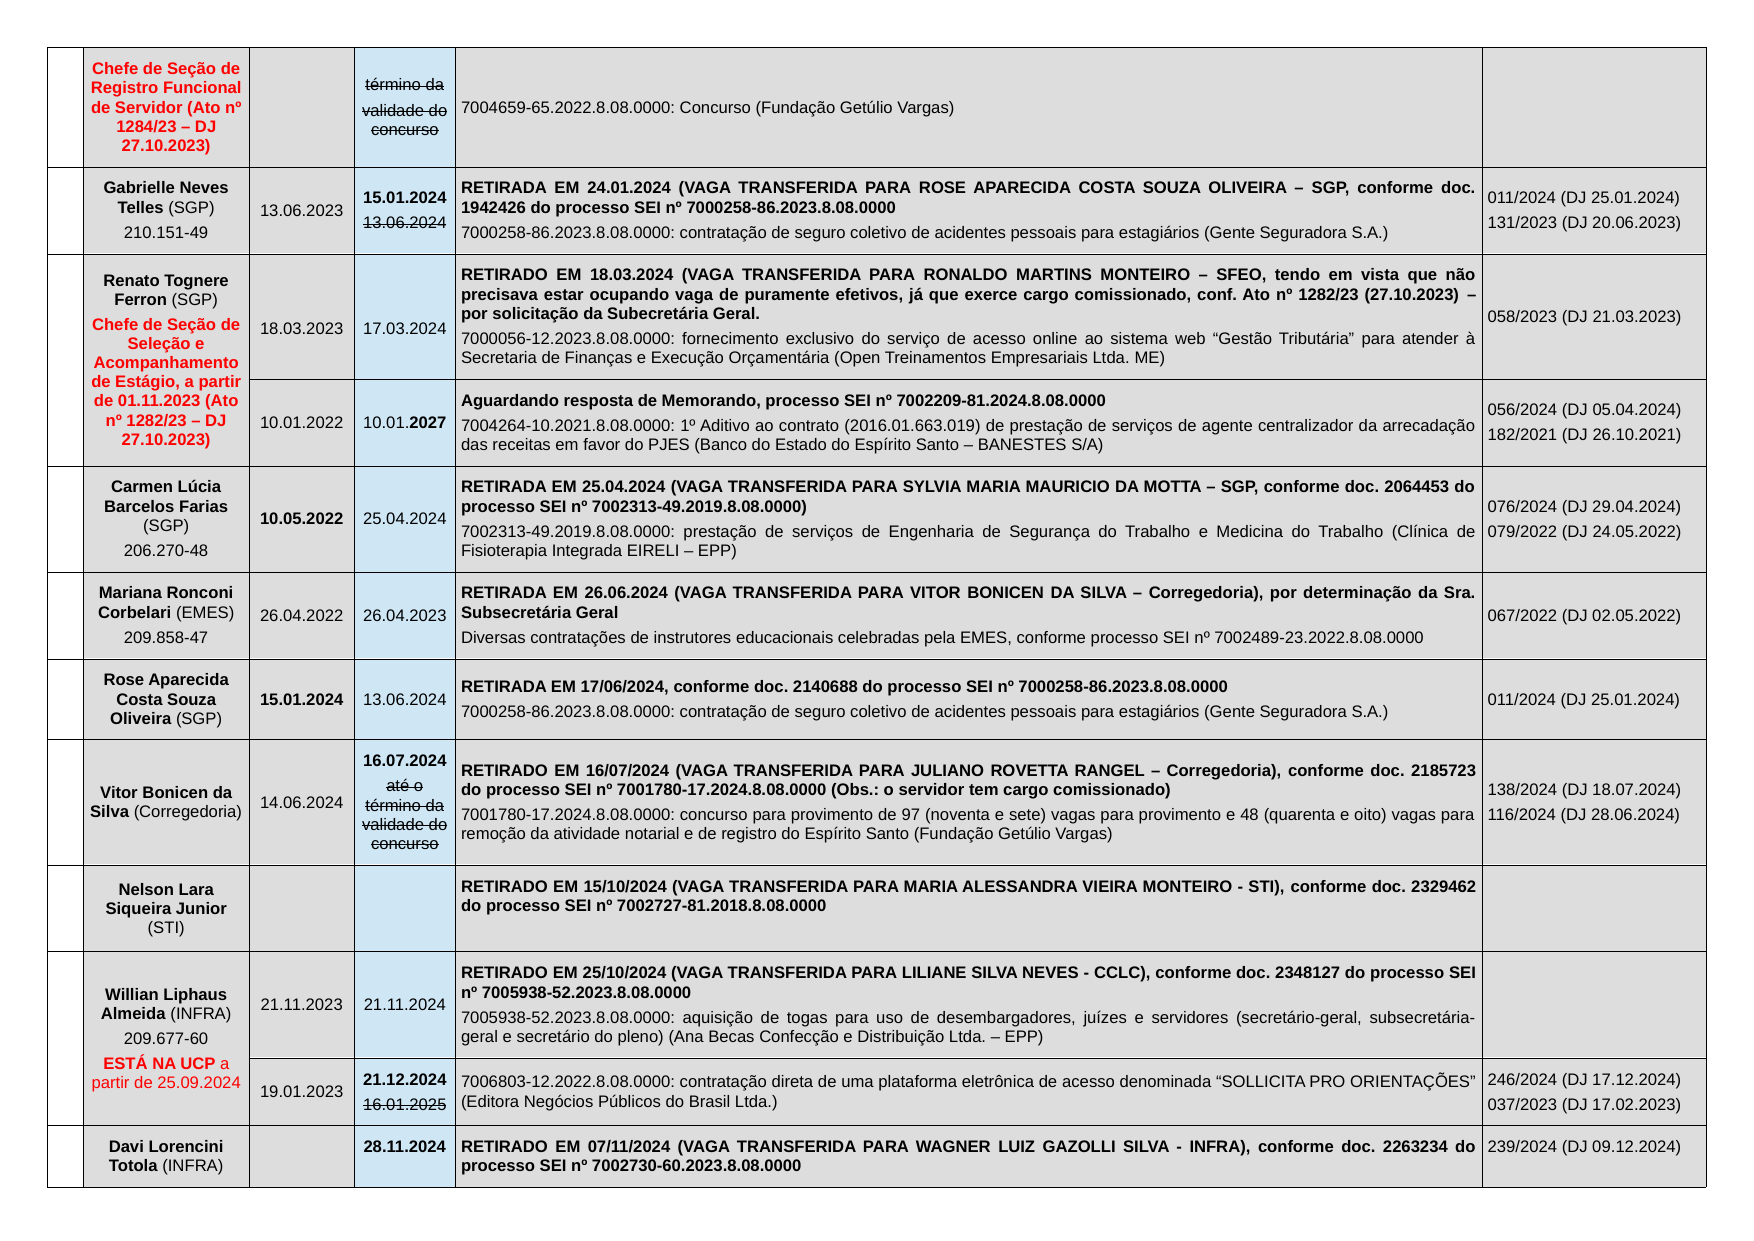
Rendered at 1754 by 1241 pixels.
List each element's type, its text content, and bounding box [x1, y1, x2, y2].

table_cell Willian Liphaus Almeida (INFRA) 209.677-60 ESTÁ NA UCP a partir de 25.09.2024 [84, 952, 249, 1125]
table_cell [48, 660, 83, 739]
table_cell [48, 48, 83, 167]
table_cell Gabrielle Neves Telles (SGP) 210.151-49 [84, 168, 249, 253]
table_cell 011/2024 (DJ 25.01.2024) 131/2023 (DJ 20.06.2023) [1483, 168, 1706, 253]
table_cell [48, 952, 83, 1125]
table_cell 13.06.2024 [355, 660, 455, 739]
table_cell RETIRADO EM 25/10/2024 (VAGA TRANSFERIDA PARA LILIANE SILVA NEVES - CCLC), conforme doc. 2348127 do processo SEI nº 7005938-52.2023.8.08.0000 7005938-52.2023.8.08.0000: aquisição de togas para uso de desembargadores, juízes e servidores (secretário-geral, subsecretária-geral e secretário do pleno) (Ana Becas Confecção e Distribuição Ltda. – EPP) [456, 952, 1482, 1057]
table_cell Renato Tognere Ferron (SGP) Chefe de Seção de Seleção e Acompanhamento de Estágio, a partir de 01.11.2023 (Ato nº 1282/23 – DJ 27.10.2023) [84, 255, 249, 466]
table_cell 18.03.2023 [250, 255, 354, 379]
table_cell 7004659-65.2022.8.08.0000: Concurso (Fundação Getúlio Vargas) [456, 48, 1482, 167]
table_cell [48, 467, 83, 572]
table_cell 10.05.2022 [250, 467, 354, 572]
table_cell Vitor Bonicen da Silva (Corregedoria) [84, 740, 249, 864]
table_cell 10.01.2022 [250, 380, 354, 466]
table_cell [48, 573, 83, 658]
table_cell 7006803-12.2022.8.08.0000: contratação direta de uma plataforma eletrônica de acesso denominada “SOLLICITA PRO ORIENTAÇÕES” (Editora Negócios Públicos do Brasil Ltda.) [456, 1059, 1482, 1125]
table_cell 058/2023 (DJ 21.03.2023) [1483, 255, 1706, 379]
table_cell RETIRADA EM 24.01.2024 (VAGA TRANSFERIDA PARA ROSE APARECIDA COSTA SOUZA OLIVEIRA – SGP, conforme doc. 1942426 do processo SEI nº 7000258-86.2023.8.08.0000 7000258-86.2023.8.08.0000: contratação de seguro coletivo de acidentes pessoais para estagiários (Gente Seguradora S.A.) [456, 168, 1482, 253]
table_cell 067/2022 (DJ 02.05.2022) [1483, 573, 1706, 658]
table_cell 13.06.2023 [250, 168, 354, 253]
table_cell [1483, 48, 1706, 167]
table_cell 056/2024 (DJ 05.04.2024) 182/2021 (DJ 26.10.2021) [1483, 380, 1706, 466]
table_cell 138/2024 (DJ 18.07.2024) 116/2024 (DJ 28.06.2024) [1483, 740, 1706, 864]
table_cell 14.06.2024 [250, 740, 354, 864]
table_cell RETIRADA EM 25.04.2024 (VAGA TRANSFERIDA PARA SYLVIA MARIA MAURICIO DA MOTTA – SGP, conforme doc. 2064453 do processo SEI nº 7002313-49.2019.8.08.0000) 7002313-49.2019.8.08.0000: prestação de serviços de Engenharia de Segurança do Trabalho e Medicina do Trabalho (Clínica de Fisioterapia Integrada EIRELI – EPP) [456, 467, 1482, 572]
table_cell [250, 1126, 354, 1187]
table_cell [355, 866, 455, 951]
table_cell 26.04.2022 [250, 573, 354, 658]
table_cell 16.07.2024 até o término da validade do concurso [355, 740, 455, 864]
table_cell 011/2024 (DJ 25.01.2024) [1483, 660, 1706, 739]
table_cell 10.01.2027 [355, 380, 455, 466]
table_cell 239/2024 (DJ 09.12.2024) [1483, 1126, 1706, 1187]
table_cell [1483, 952, 1706, 1057]
table_cell [48, 168, 83, 253]
table_cell término da validade do concurso [355, 48, 455, 167]
table_cell RETIRADO EM 07/11/2024 (VAGA TRANSFERIDA PARA WAGNER LUIZ GAZOLLI SILVA - INFRA), conforme doc. 2263234 do processo SEI nº 7002730-60.2023.8.08.0000 [456, 1126, 1482, 1187]
table_cell RETIRADO EM 15/10/2024 (VAGA TRANSFERIDA PARA MARIA ALESSANDRA VIEIRA MONTEIRO - STI), conforme doc. 2329462 do processo SEI nº 7002727-81.2018.8.08.0000 [456, 866, 1482, 951]
table_cell [250, 48, 354, 167]
table_cell RETIRADA EM 17/06/2024, conforme doc. 2140688 do processo SEI nº 7000258-86.2023.8.08.0000 7000258-86.2023.8.08.0000: contratação de seguro coletivo de acidentes pessoais para estagiários (Gente Seguradora S.A.) [456, 660, 1482, 739]
table_cell 15.01.2024 [250, 660, 354, 739]
table_cell 25.04.2024 [355, 467, 455, 572]
table_cell [48, 866, 83, 951]
table_cell Aguardando resposta de Memorando, processo SEI nº 7002209-81.2024.8.08.0000 7004264-10.2021.8.08.0000: 1º Aditivo ao contrato (2016.01.663.019) de prestação de serviços de agente centralizador da arrecadação das receitas em favor do PJES (Banco do Estado do Espírito Santo – BANESTES S/A) [456, 380, 1482, 466]
table_cell 17.03.2024 [355, 255, 455, 379]
table_cell 076/2024 (DJ 29.04.2024) 079/2022 (DJ 24.05.2022) [1483, 467, 1706, 572]
table_cell [48, 1126, 83, 1187]
table_cell RETIRADO EM 18.03.2024 (VAGA TRANSFERIDA PARA RONALDO MARTINS MONTEIRO – SFEO, tendo em vista que não precisava estar ocupando vaga de puramente efetivos, já que exerce cargo comissionado, conf. Ato nº 1282/23 (27.10.2023) – por solicitação da Subecretária Geral. 7000056-12.2023.8.08.0000: fornecimento exclusivo do serviço de acesso online ao sistema web “Gestão Tributária” para atender à Secretaria de Finanças e Execução Orçamentária (Open Treinamentos Empresariais Ltda. ME) [456, 255, 1482, 379]
table_cell Mariana Ronconi Corbelari (EMES) 209.858-47 [84, 573, 249, 658]
table_cell Rose Aparecida Costa Souza Oliveira (SGP) [84, 660, 249, 739]
table_cell Nelson Lara Siqueira Junior (STI) [84, 866, 249, 951]
table_cell [1483, 866, 1706, 951]
table_cell [48, 255, 83, 466]
table_cell Davi Lorencini Totola (INFRA) [84, 1126, 249, 1187]
table_cell 15.01.2024 13.06.2024 [355, 168, 455, 253]
table_cell Chefe de Seção de Registro Funcional de Servidor (Ato nº 1284/23 – DJ 27.10.2023) [84, 48, 249, 167]
table_cell RETIRADO EM 16/07/2024 (VAGA TRANSFERIDA PARA JULIANO ROVETTA RANGEL – Corregedoria), conforme doc. 2185723 do processo SEI nº 7001780-17.2024.8.08.0000 (Obs.: o servidor tem cargo comissionado) 7001780-17.2024.8.08.0000: concurso para provimento de 97 (noventa e sete) vagas para provimento e 48 (quarenta e oito) vagas para remoção da atividade notarial e de registro do Espírito Santo (Fundação Getúlio Vargas) [456, 740, 1482, 864]
table_cell 21.11.2023 [250, 952, 354, 1057]
table_cell 246/2024 (DJ 17.12.2024) 037/2023 (DJ 17.02.2023) [1483, 1059, 1706, 1125]
table_cell 21.11.2024 [355, 952, 455, 1057]
table_cell RETIRADA EM 26.06.2024 (VAGA TRANSFERIDA PARA VITOR BONICEN DA SILVA – Corregedoria), por determinação da Sra. Subsecretária Geral Diversas contratações de instrutores educacionais celebradas pela EMES, conforme processo SEI nº 7002489-23.2022.8.08.0000 [456, 573, 1482, 658]
table_cell [250, 866, 354, 951]
table_cell 19.01.2023 [250, 1059, 354, 1125]
table_cell 21.12.2024 16.01.2025 [355, 1059, 455, 1125]
table_cell 28.11.2024 [355, 1126, 455, 1187]
table_cell [48, 740, 83, 864]
table_cell 26.04.2023 [355, 573, 455, 658]
table_cell Carmen Lúcia Barcelos Farias (SGP) 206.270-48 [84, 467, 249, 572]
